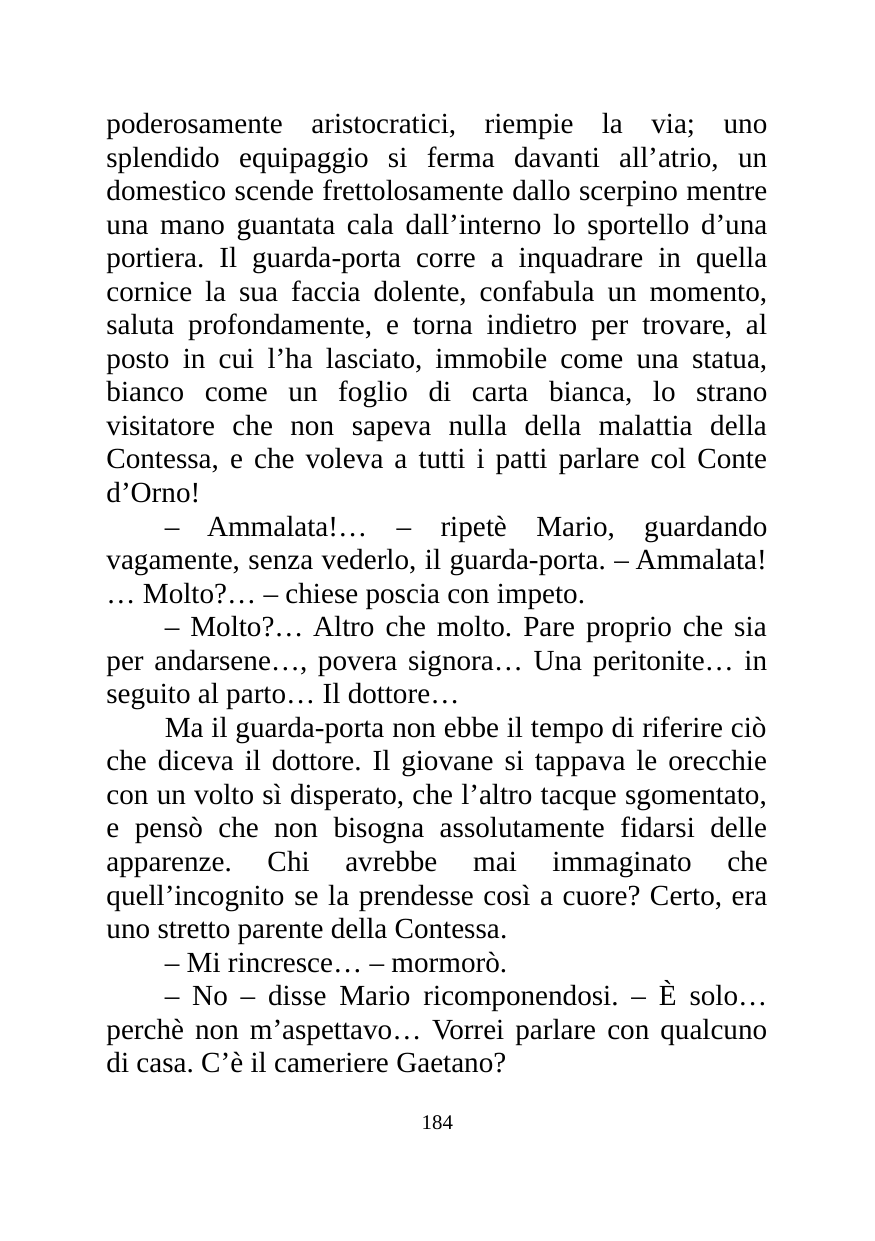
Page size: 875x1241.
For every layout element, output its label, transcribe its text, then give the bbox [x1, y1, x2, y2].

text – No – disse Mario ricomponendosi. – È solo… perchè non m’aspettavo… Vorrei parlare con qualcuno di casa. C’è il cameriere Gaetano? [106, 978, 768, 1079]
text – Mi rincresce… – mormorò. [106, 945, 768, 978]
text – Ammalata!… – ripetè Mario, guardando vagamente, senza vederlo, il guarda-porta. – Ammalata!… Molto?… – chiese poscia con impeto. [106, 509, 768, 609]
text Ma il guarda-porta non ebbe il tempo di riferire ciò che diceva il dottore. Il giovane si tappava le orecchie con un volto sì disperato, che l’altro tacque sgomentato, e pensò che non bisogna assolutamente fidarsi delle apparenze. Chi avrebbe mai immaginato che quell’incognito se la prendesse così a cuore? Certo, era uno stretto parente della Contessa. [106, 710, 768, 945]
text poderosamente aristocratici, riempie la via; uno splendido equipaggio si ferma davanti all’atrio, un domestico scende frettolosamente dallo scerpino mentre una mano guantata cala dall’interno lo sportello d’una portiera. Il guarda-porta corre a inquadrare in quella cornice la sua faccia dolente, confabula un momento, saluta profondamente, e torna indietro per trovare, al posto in cui l’ha lasciato, immobile come una statua, bianco come un foglio di carta bianca, lo strano visitatore che non sapeva nulla della malattia della Contessa, e che voleva a tutti i patti parlare col Conte d’Orno! [106, 106, 768, 509]
text – Molto?… Altro che molto. Pare proprio che sia per andarsene…, povera signora… Una peritonite… in seguito al parto… Il dottore… [106, 609, 768, 710]
